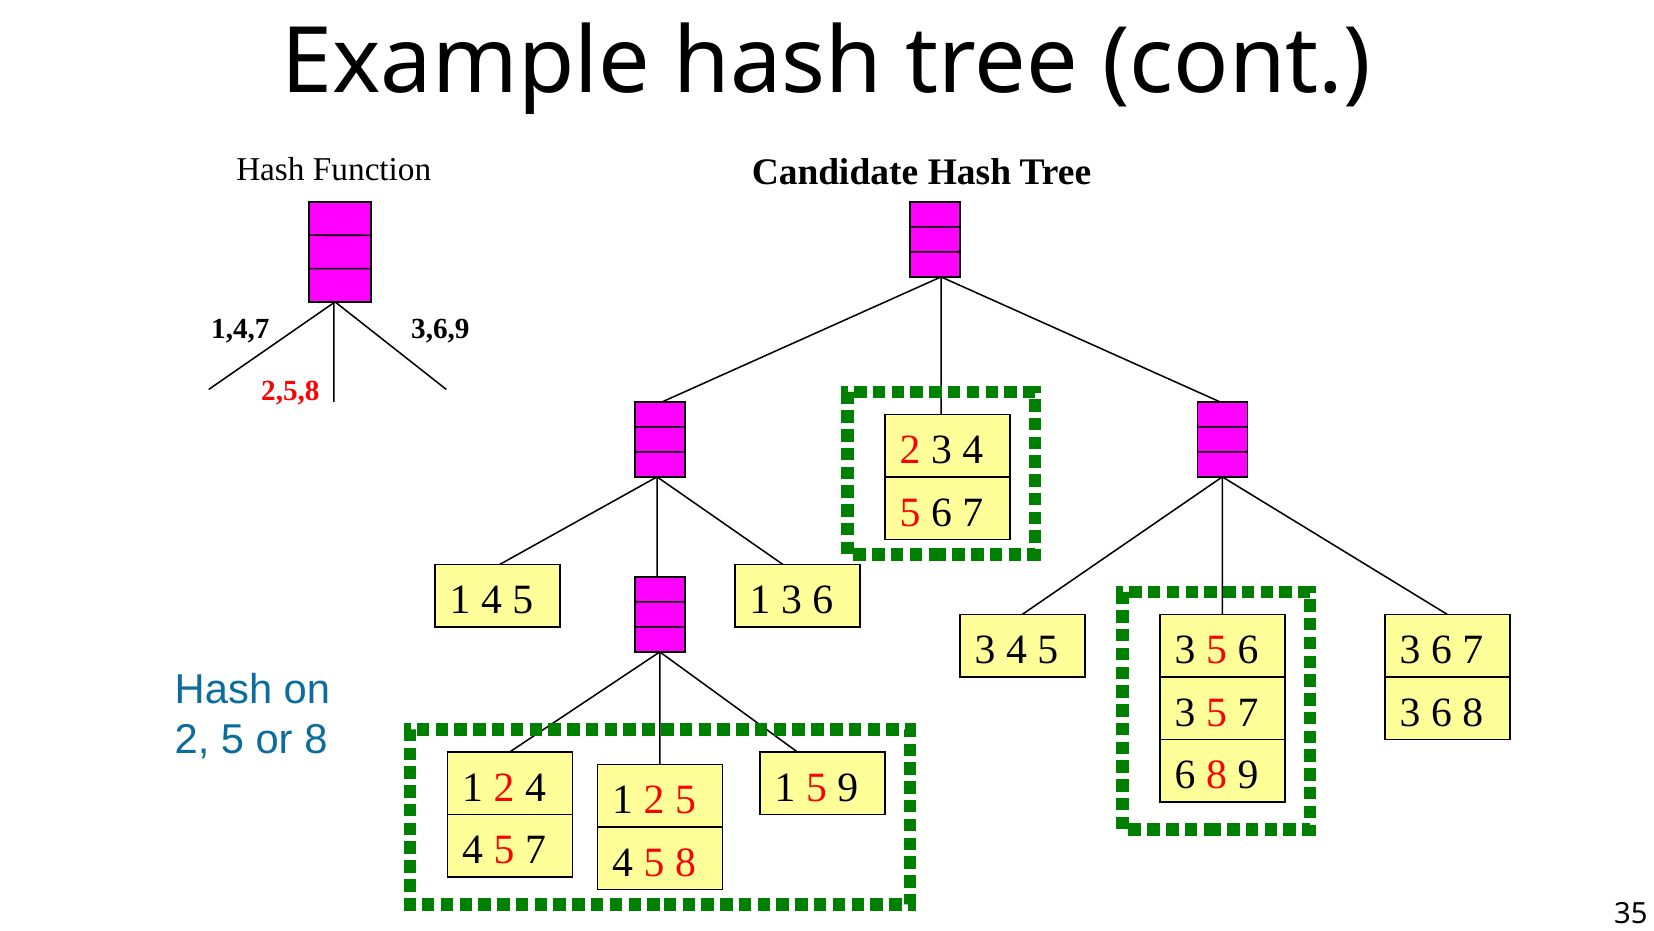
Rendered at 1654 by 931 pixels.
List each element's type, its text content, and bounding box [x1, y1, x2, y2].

text_box 2 3 4 [884, 414, 999, 476]
text_box [549, 564, 560, 627]
text_box [308, 236, 372, 267]
text_box [308, 201, 372, 234]
text_box [561, 751, 573, 877]
text_box [999, 414, 1010, 540]
title Example hash tree (cont.) [82, 1, 1571, 113]
text_box [308, 270, 372, 302]
text_box Hash on 2, 5 or 8 [159, 654, 348, 770]
text_box 1 5 9 [759, 751, 874, 817]
text_box [634, 576, 685, 601]
text_box 1 3 6 [734, 564, 849, 630]
text_box 1 2 5 [597, 764, 711, 826]
text_box 3 5 6 [1159, 614, 1274, 676]
text_box 1 2 4 [447, 751, 561, 814]
text_box 1 4 5 [434, 564, 549, 630]
text_box [711, 764, 723, 890]
text_box 4 5 8 [597, 826, 711, 892]
text_box [1197, 401, 1248, 426]
text_box 3 6 8 [1384, 676, 1499, 742]
text_box 4 5 7 [447, 814, 561, 880]
text_box 3 4 5 [959, 614, 1074, 680]
text_box [1197, 428, 1248, 451]
text_box [909, 253, 960, 277]
text_box [1197, 453, 1248, 477]
text_box 5 6 7 [884, 476, 999, 542]
text_box [909, 201, 960, 226]
text_box 3 5 7 [1159, 676, 1274, 739]
text_box [634, 453, 685, 477]
text_box [1074, 614, 1085, 677]
text_box 2,5,8 [246, 364, 335, 415]
text_box [1499, 614, 1510, 740]
text_box [874, 751, 885, 815]
text_box 3 6 7 [1384, 614, 1499, 676]
text_box [634, 603, 685, 626]
text_box [634, 428, 685, 451]
text_box [1274, 614, 1285, 802]
text_box [849, 564, 860, 627]
text_box Candidate Hash Tree [737, 139, 1107, 200]
text_box [634, 401, 685, 426]
text_box [634, 628, 685, 652]
text_box 3,6,9 [396, 301, 485, 352]
text_box Hash Function [221, 139, 447, 195]
text_box 1,4,7 [196, 301, 285, 352]
text_box 6 8 9 [1159, 739, 1274, 805]
text_box [909, 228, 960, 251]
